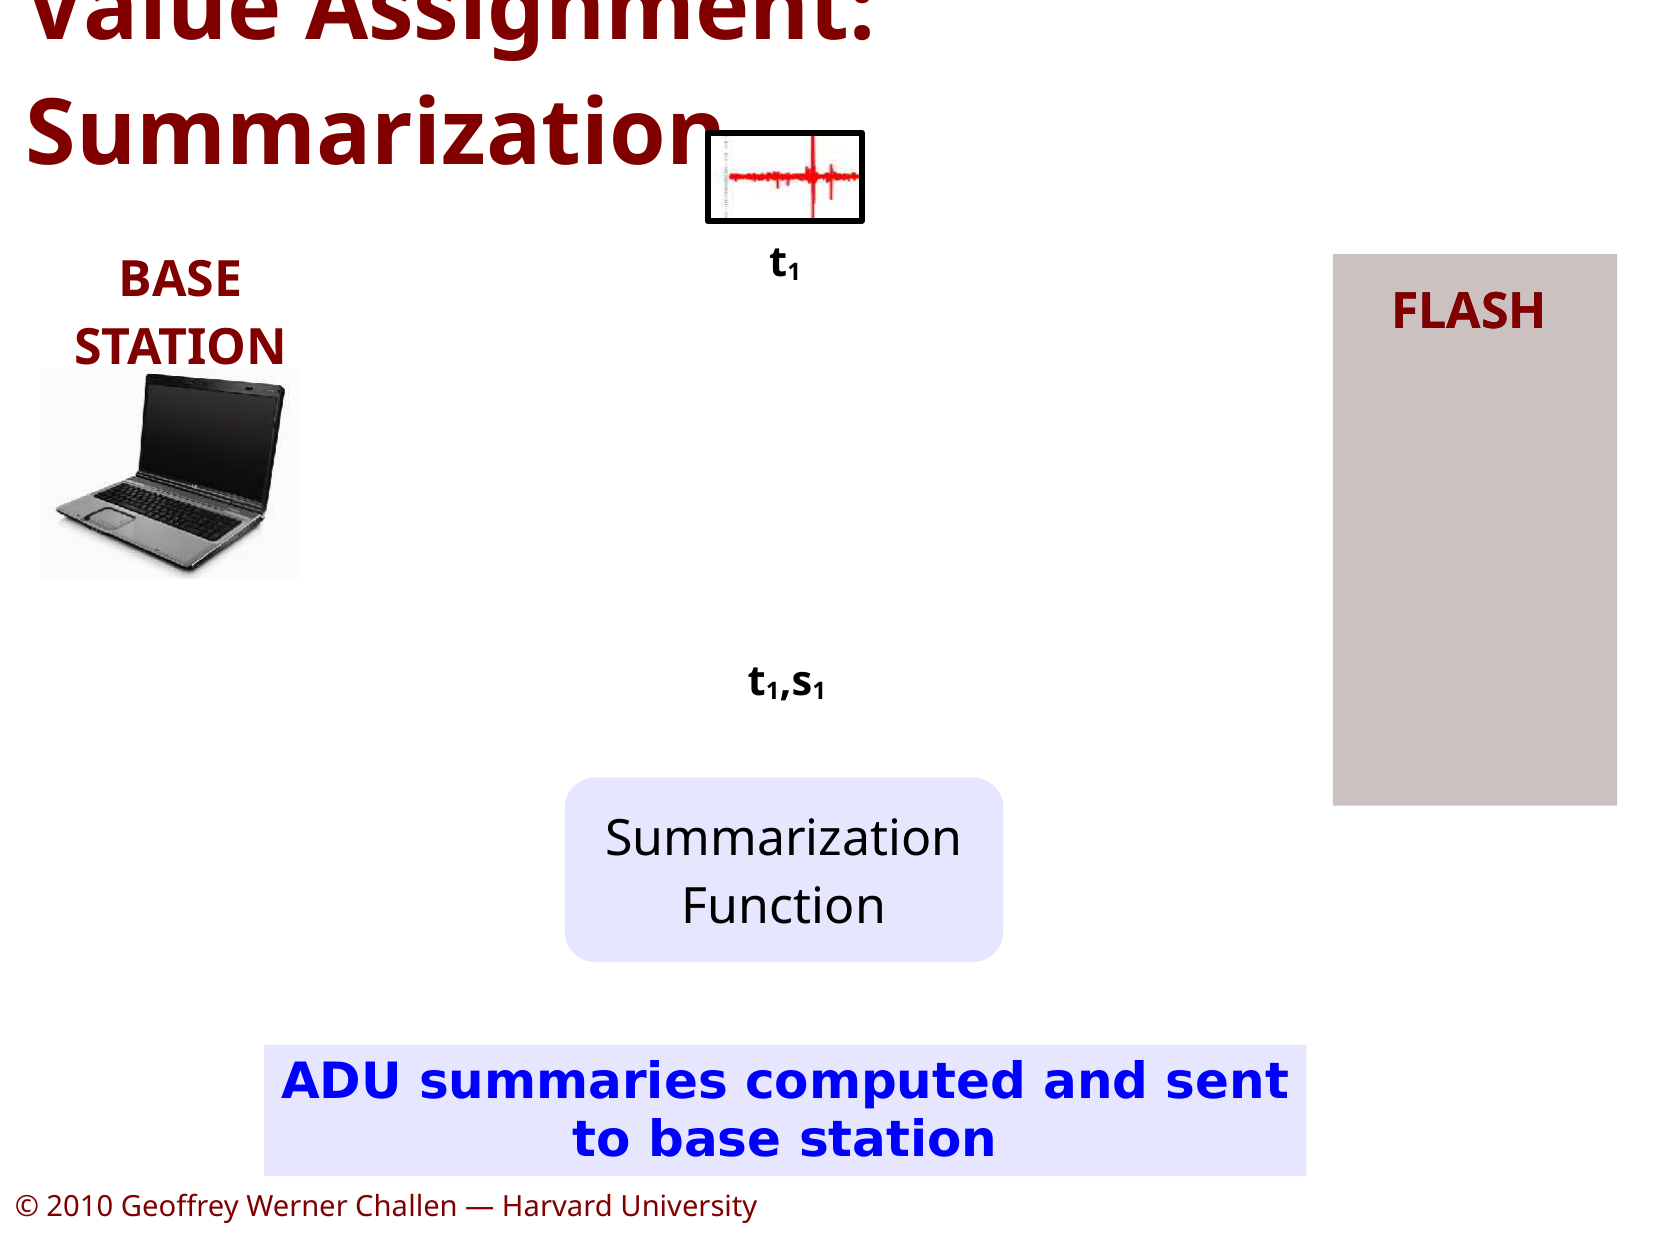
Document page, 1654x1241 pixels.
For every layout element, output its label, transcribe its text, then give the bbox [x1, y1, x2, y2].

title Value Assignment: Summarization [25, 0, 1438, 175]
text_box FLASH [1359, 267, 1580, 341]
text_box Summarization Function [564, 777, 1004, 963]
text_box t1,s1 [709, 647, 865, 725]
text_box t1 [707, 224, 863, 321]
picture [710, 135, 859, 218]
text_box [1332, 254, 1618, 806]
picture [40, 368, 300, 579]
text_box BASE STATION [41, 235, 321, 368]
text_box ADU summaries computed and sent to base station [264, 1044, 1307, 1177]
